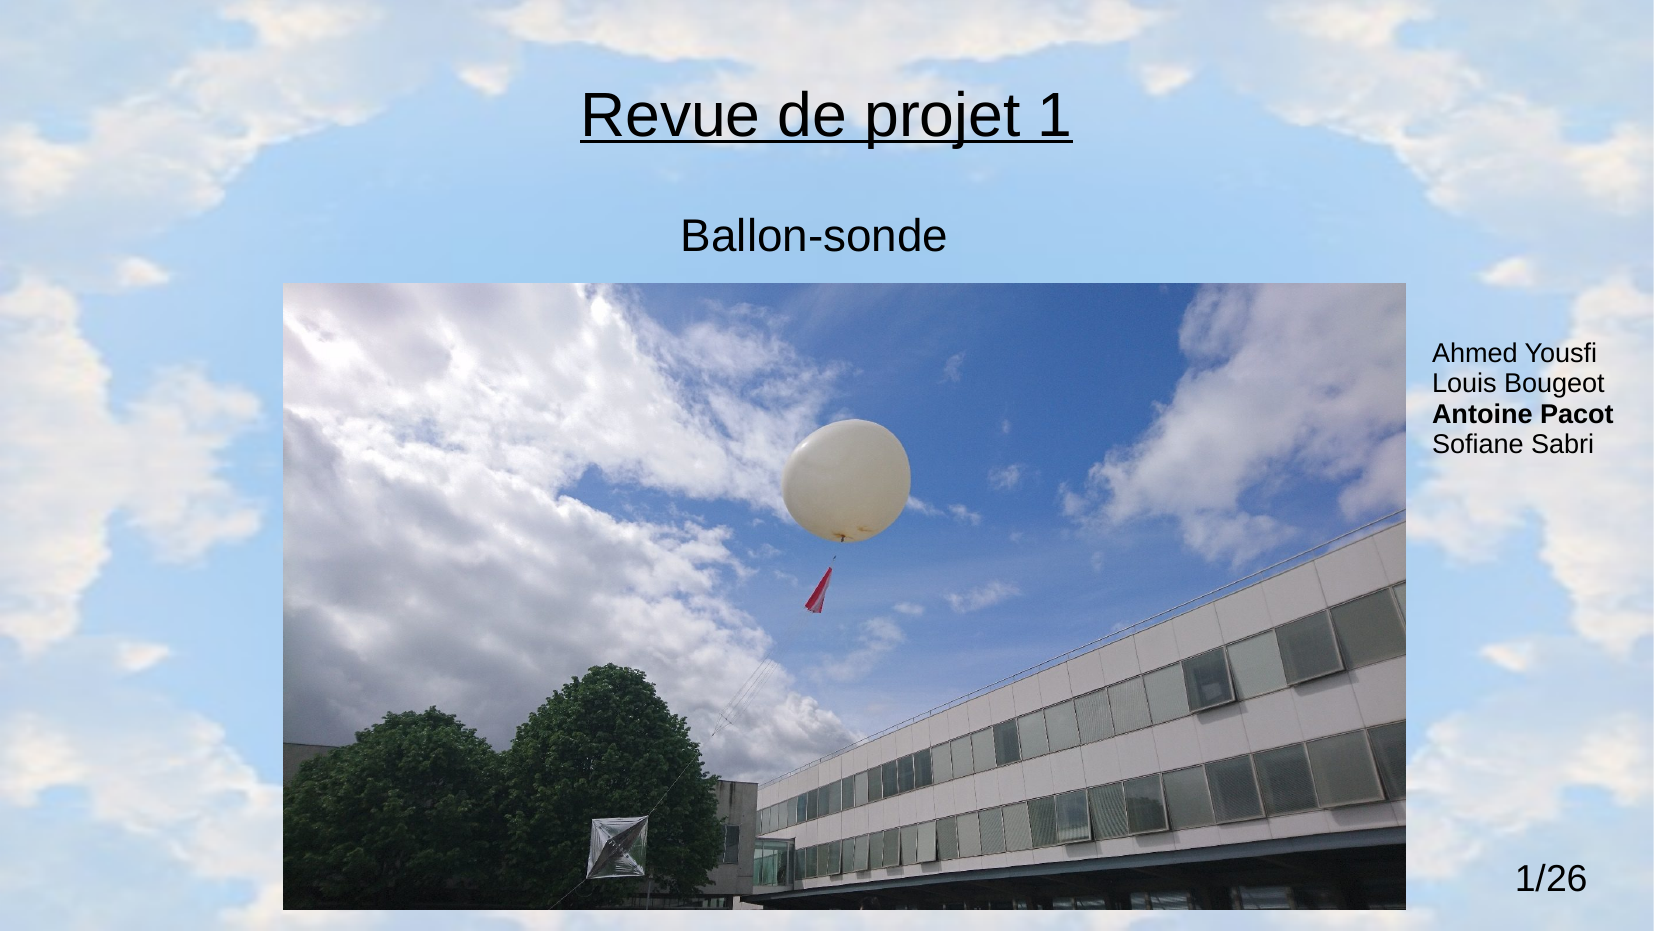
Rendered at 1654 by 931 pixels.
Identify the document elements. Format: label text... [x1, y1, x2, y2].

text_box Ahmed Yousfi Louis Bougeot Antoine Pacot Sofiane Sabri [1417, 330, 1642, 497]
title Revue de projet 1 [82, 37, 1571, 193]
picture [0, 0, 1654, 931]
text_box Ballon-sonde [661, 203, 969, 272]
text_box <numéro>/26 [1500, 850, 1654, 921]
